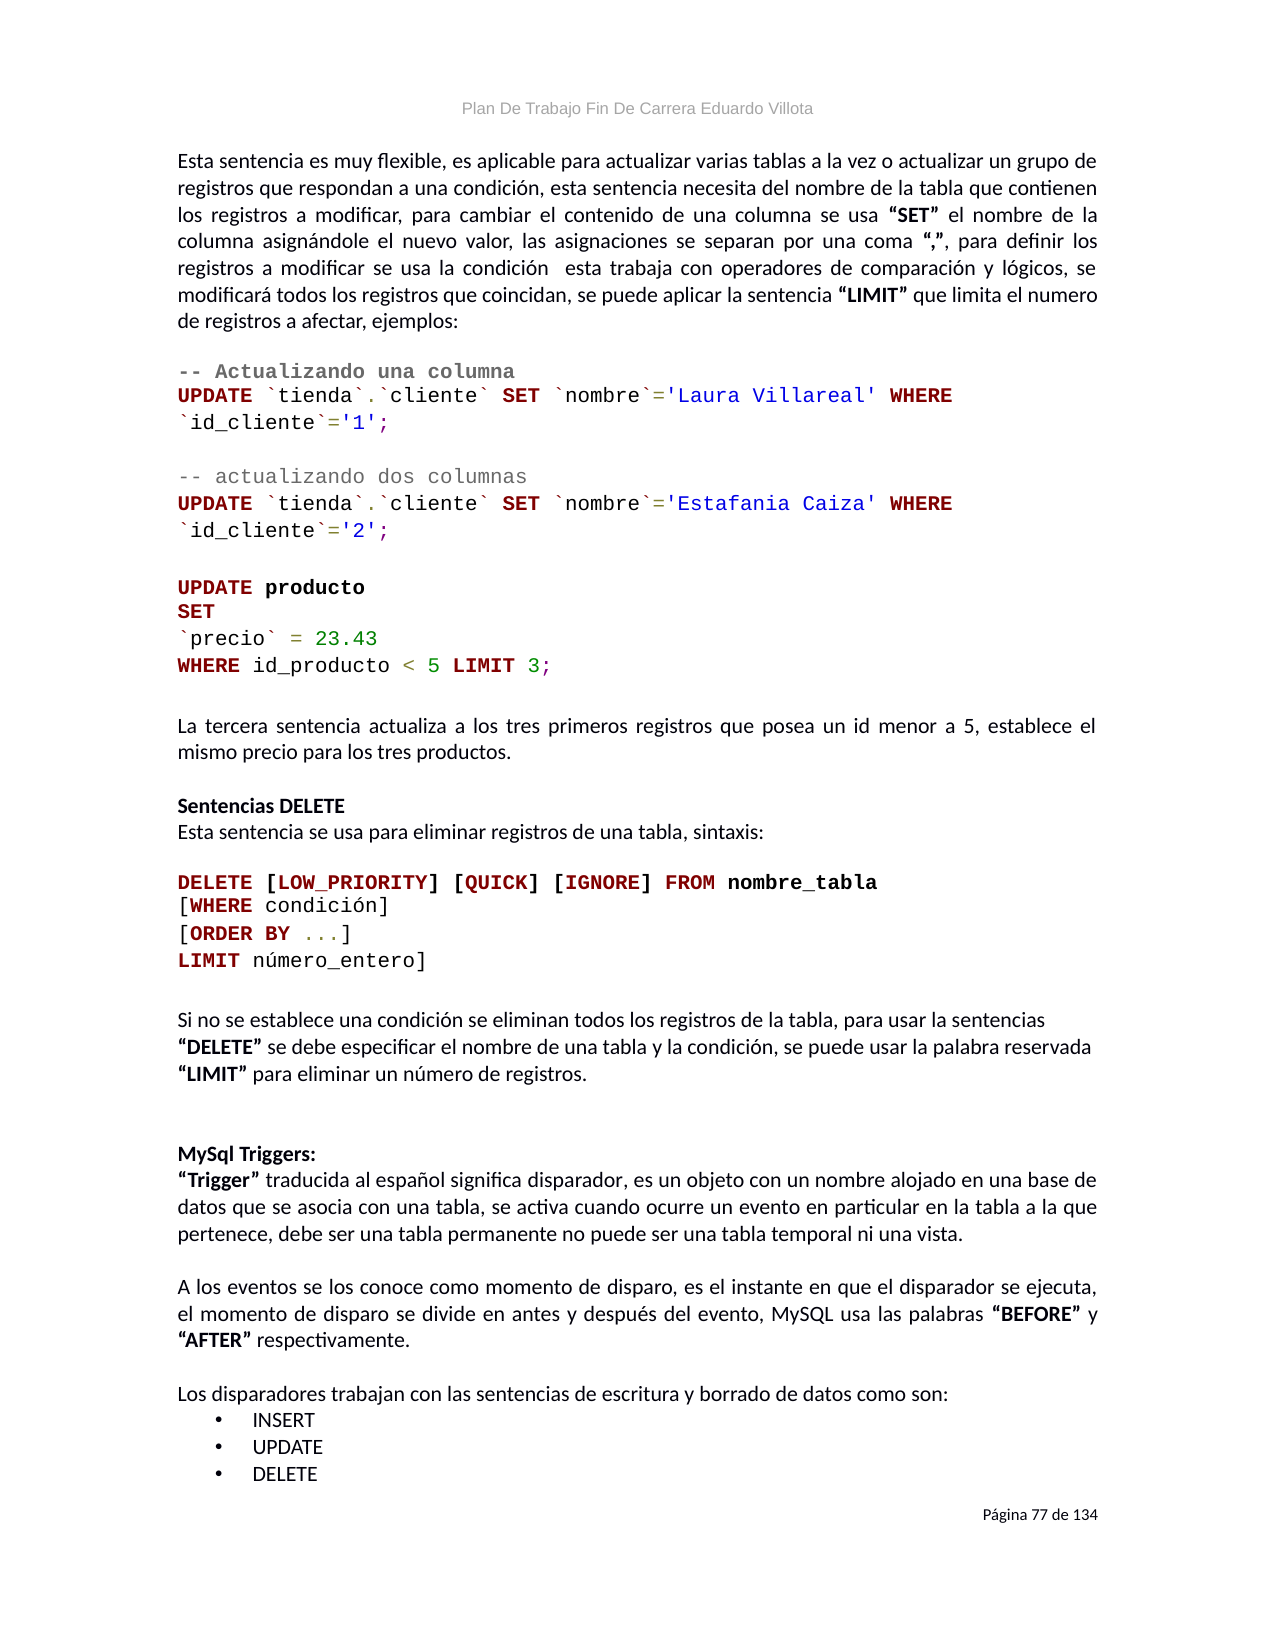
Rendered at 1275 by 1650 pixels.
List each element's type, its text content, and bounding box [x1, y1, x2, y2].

text Si no se establece una condición se eliminan todos los registros de la tabla, para usar la sentencias “DELETE” se debe especificar el nombre de una tabla y la condición, se puede usar la palabra reservada “LIMIT” para eliminar un número de registros. [177, 1007, 1098, 1087]
list DELETE [215, 1460, 1098, 1487]
list UPDATE [215, 1433, 1098, 1460]
text [WHERE condición] [177, 896, 1098, 919]
list INSERT [215, 1407, 1098, 1433]
text UPDATE producto [177, 577, 1098, 601]
text Esta sentencia se usa para eliminar registros de una tabla, sintaxis: [177, 818, 1098, 845]
text UPDATE `tienda`.`cliente` SET `nombre`='Laura Villareal' WHERE `id_cliente`='1'; [177, 384, 1098, 435]
text SET [177, 601, 1098, 624]
text Los disparadores trabajan con las sentencias de escritura y borrado de datos como son: [177, 1380, 1098, 1407]
text Esta sentencia es muy flexible, es aplicable para actualizar varias tablas a la vez o actualizar un grupo de registros que respondan a una condición, esta sentencia necesita del nombre de la tabla que contienen los registros a modificar, para cambiar el contenido de una columna se usa “SET” el nombre de la columna asignándole el nuevo valor, las asignaciones se separan por una coma “,”, para definir los registros a modificar se usa la condición esta trabaja con operadores de comparación y lógicos, se modificará todos los registros que coincidan, se puede aplicar la sentencia “LIMIT” que limita el numero de registros a afectar, ejemplos: [177, 148, 1098, 334]
text La tercera sentencia actualiza a los tres primeros registros que posea un id menor a 5, establece el mismo precio para los tres productos. [177, 712, 1098, 765]
text “Trigger” traducida al español significa disparador, es un objeto con un nombre alojado en una base de datos que se asocia con una tabla, se activa cuando ocurre un evento en particular en la tabla a la que pertenece, debe ser una tabla permanente no puede ser una tabla temporal ni una vista. [177, 1167, 1098, 1247]
text -- actualizando dos columnas [177, 466, 1098, 490]
text A los eventos se los conoce como momento de disparo, es el instante en que el disparador se ejecuta, el momento de disparo se divide en antes y después del evento, MySQL usa las palabras “BEFORE” y “AFTER” respectivamente. [177, 1273, 1098, 1353]
text UPDATE `tienda`.`cliente` SET `nombre`='Estafania Caiza' WHERE `id_cliente`='2'; [177, 493, 1098, 544]
text -- Actualizando una columna [177, 361, 1098, 384]
text LIMIT número_entero] [177, 950, 1098, 973]
text WHERE id_producto < 5 LIMIT 3; [177, 655, 1098, 679]
text Sentencias DELETE [177, 792, 1098, 818]
text DELETE [LOW_PRIORITY] [QUICK] [IGNORE] FROM nombre_tabla [177, 872, 1098, 896]
text MySql Triggers: [177, 1140, 1098, 1167]
text [ORDER BY ...] [177, 923, 1098, 946]
text `precio` = 23.43 [177, 628, 1098, 652]
